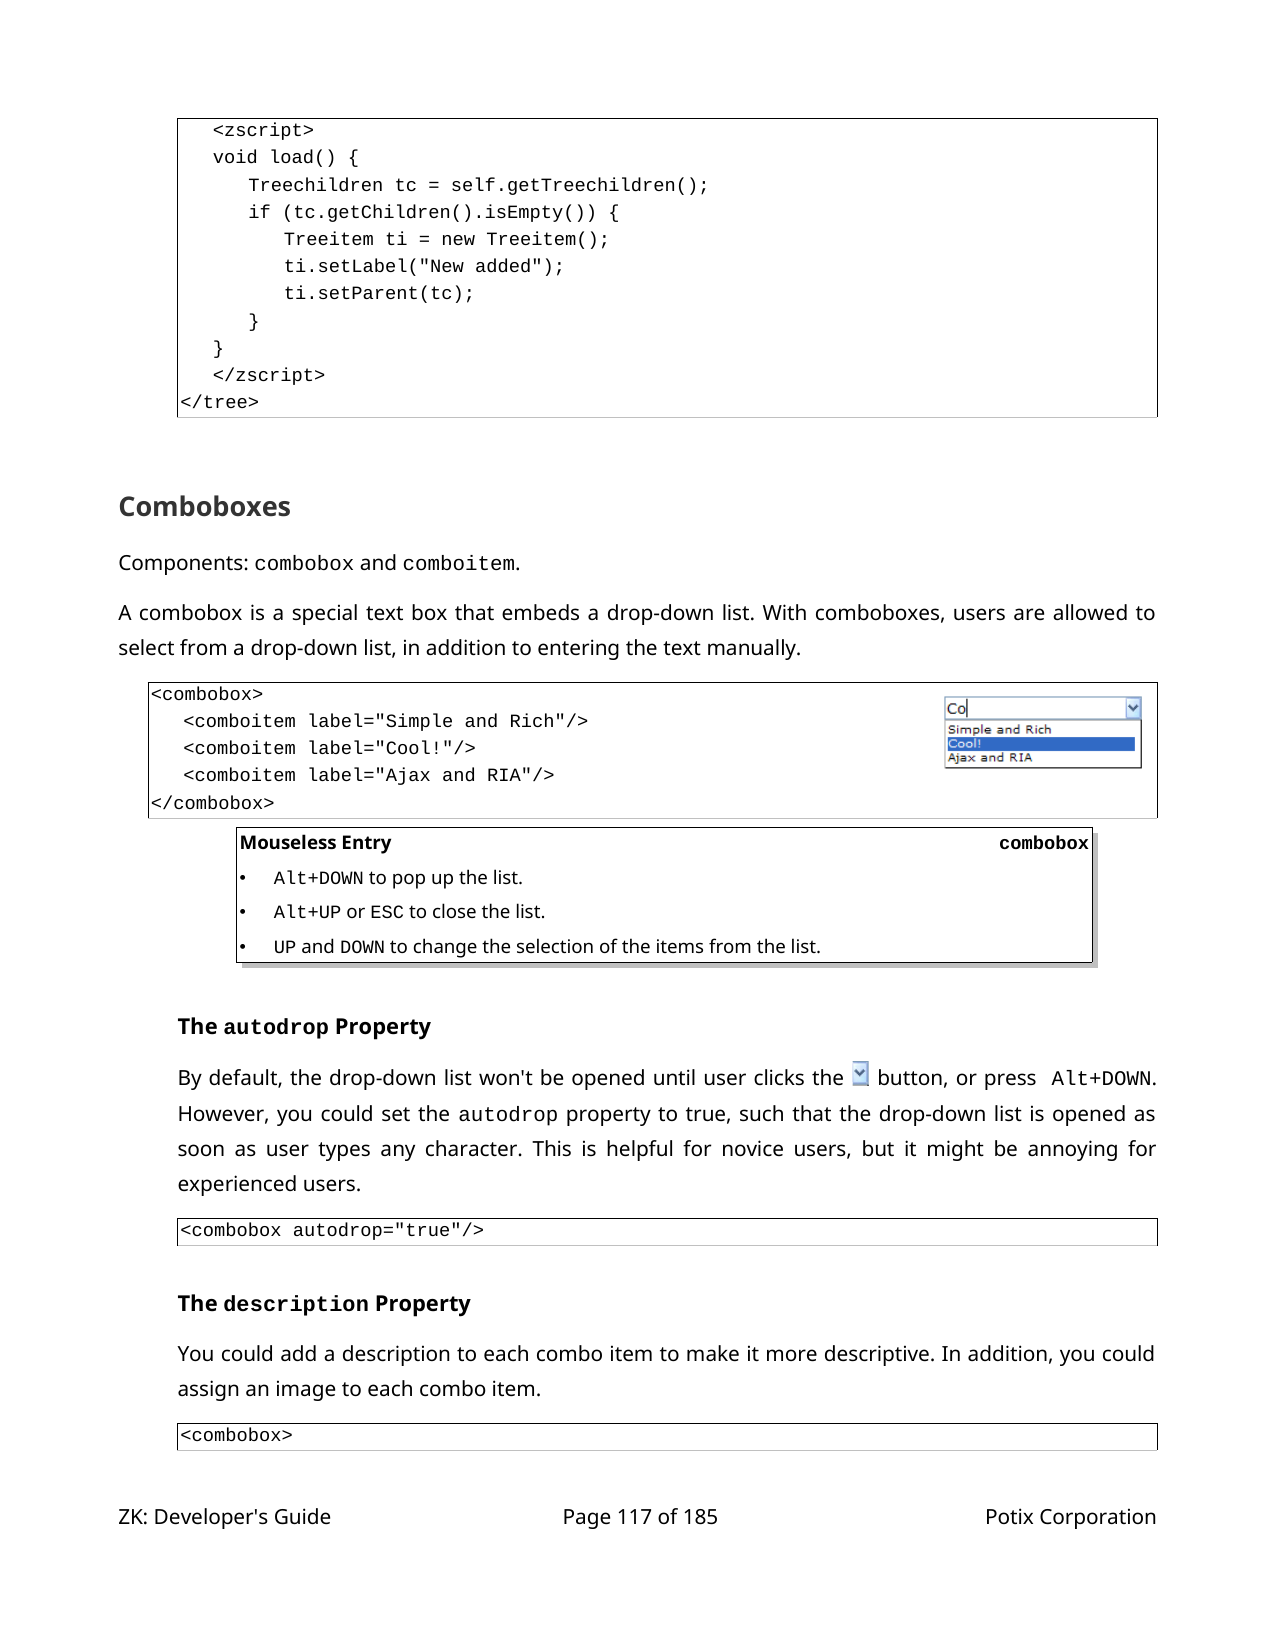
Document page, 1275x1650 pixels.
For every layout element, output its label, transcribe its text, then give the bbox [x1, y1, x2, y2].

picture [852, 1061, 870, 1086]
subtitle The description Property [177, 1288, 1157, 1318]
text <combobox autodrop="true"/> [178, 1219, 1157, 1245]
text void load() { [178, 145, 1157, 169]
text <comboitem label="Ajax and RIA"/> [149, 763, 1157, 788]
text <comboitem label="Cool!"/> [149, 736, 941, 760]
subtitle The autodrop Property [177, 1011, 1157, 1041]
list Alt+DOWN to pop up the list. [237, 861, 1092, 890]
list UP and DOWN to change the selection of the items from the list. [237, 930, 1092, 962]
text Treeitem ti = new Treeitem(); [178, 227, 1157, 251]
text </combobox> [149, 791, 1157, 818]
text ti.setLabel("New added"); [178, 254, 1157, 278]
text </zscript> [178, 363, 1157, 387]
text <combobox> [178, 1424, 1157, 1450]
text Components: combobox and comboitem. [118, 548, 1157, 577]
text Treechildren tc = self.getTreechildren(); [178, 172, 1157, 197]
text </tree> [178, 390, 1157, 417]
list Alt+UP or ESC to close the list. [237, 896, 1092, 924]
text <zscript> [178, 119, 1157, 142]
text You could add a description to each combo item to make it more descriptive. In addition, you could assign an image to each combo item. [177, 1339, 1157, 1402]
text A combobox is a special text box that embeds a drop-down list. With comboboxes, users are allowed to select from a drop-down list, in addition to entering the text manually. [118, 598, 1157, 661]
text By default, the drop-down list won't be opened until user clicks the button, or press Alt+DOWN. However, you could set the autodrop property to true, such that the drop-down list is opened as soon as user types any character. This is helpful for novice users, but it might be annoying for experienced users. [177, 1061, 1157, 1198]
text } [178, 308, 1157, 333]
subtitle Comboboxes [118, 488, 1157, 525]
text ti.setParent(tc); [178, 281, 1157, 306]
text } [178, 336, 1157, 360]
text <combobox> [149, 683, 1157, 706]
text if (tc.getChildren().isEmpty()) { [178, 200, 1157, 224]
text Mouseless Entry combobox [237, 828, 1092, 855]
text <comboitem label="Simple and Rich"/> [149, 709, 941, 733]
picture [941, 693, 1150, 772]
